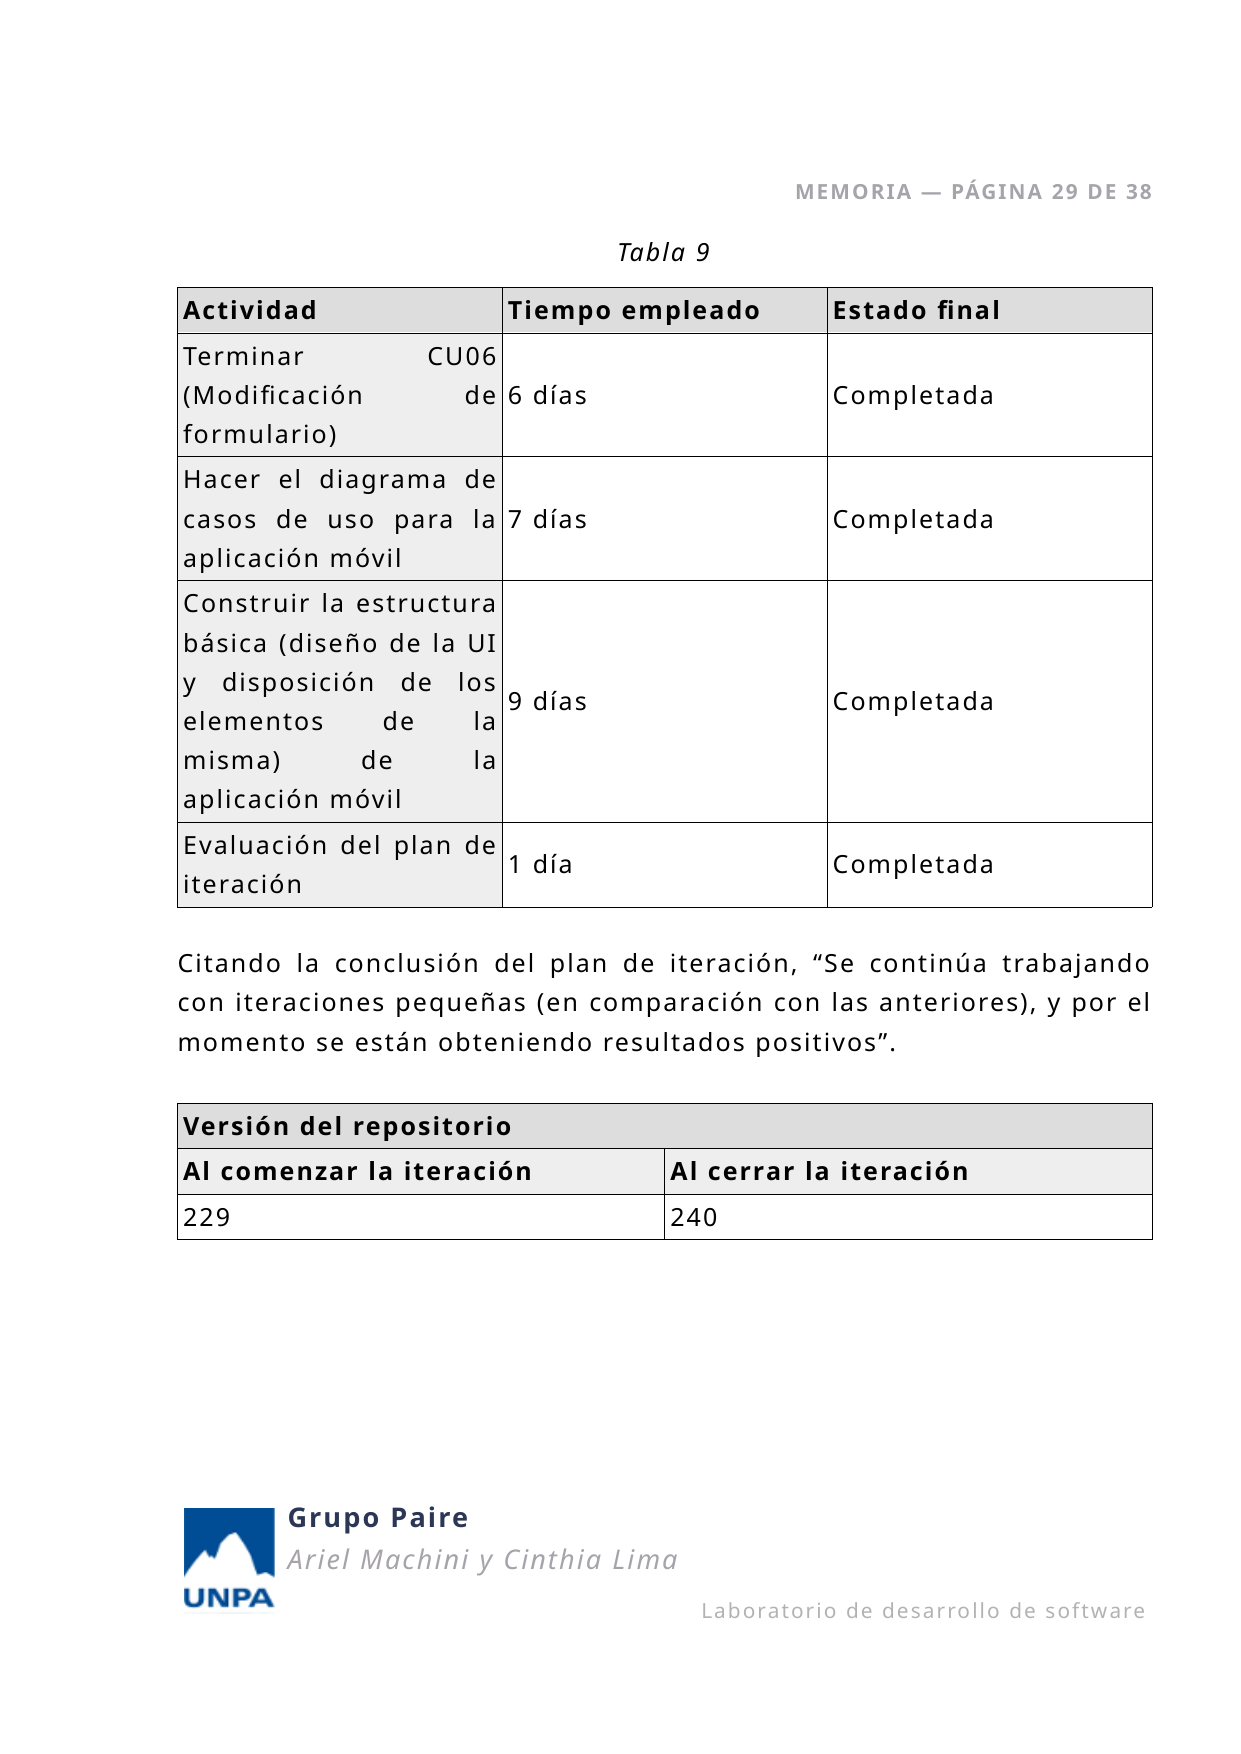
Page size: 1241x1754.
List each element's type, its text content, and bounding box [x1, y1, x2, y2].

table_header Tiempo empleado [503, 288, 827, 332]
table_cell Hacer el diagrama de casos de uso para la aplicación móvil [178, 457, 502, 580]
text Citando la conclusión del plan de iteración, “Se continúa trabajando con iteraciones pequeñas (en comparación con las anteriores), y por el momento se están obteniendo resultados positivos”. [177, 946, 1152, 1058]
table_cell Completada [828, 823, 1152, 907]
table_cell Evaluación del plan de iteración [178, 823, 502, 907]
table_cell Completada [828, 457, 1152, 580]
table_header Versión del repositorio [178, 1104, 1152, 1148]
table_header Estado final [828, 288, 1152, 332]
table_cell 6 días [503, 334, 827, 456]
table_cell Completada [828, 581, 1152, 822]
table_cell 229 [178, 1195, 664, 1239]
table_cell Al comenzar la iteración [178, 1149, 664, 1194]
table_cell 1 día [503, 823, 827, 907]
table_cell Al cerrar la iteración [665, 1149, 1152, 1194]
table_cell 240 [665, 1195, 1152, 1239]
table_cell Terminar CU06 (Modificación de formulario) [178, 334, 502, 456]
table_cell Completada [828, 334, 1152, 456]
text Tabla 9 [177, 235, 1152, 269]
table_header Actividad [178, 288, 502, 332]
table_cell 9 días [503, 581, 827, 822]
table_cell 7 días [503, 457, 827, 580]
table_cell Construir la estructura básica (diseño de la UI y disposición de los elementos de la misma) de la aplicación móvil [178, 581, 502, 822]
picture [184, 1508, 275, 1614]
